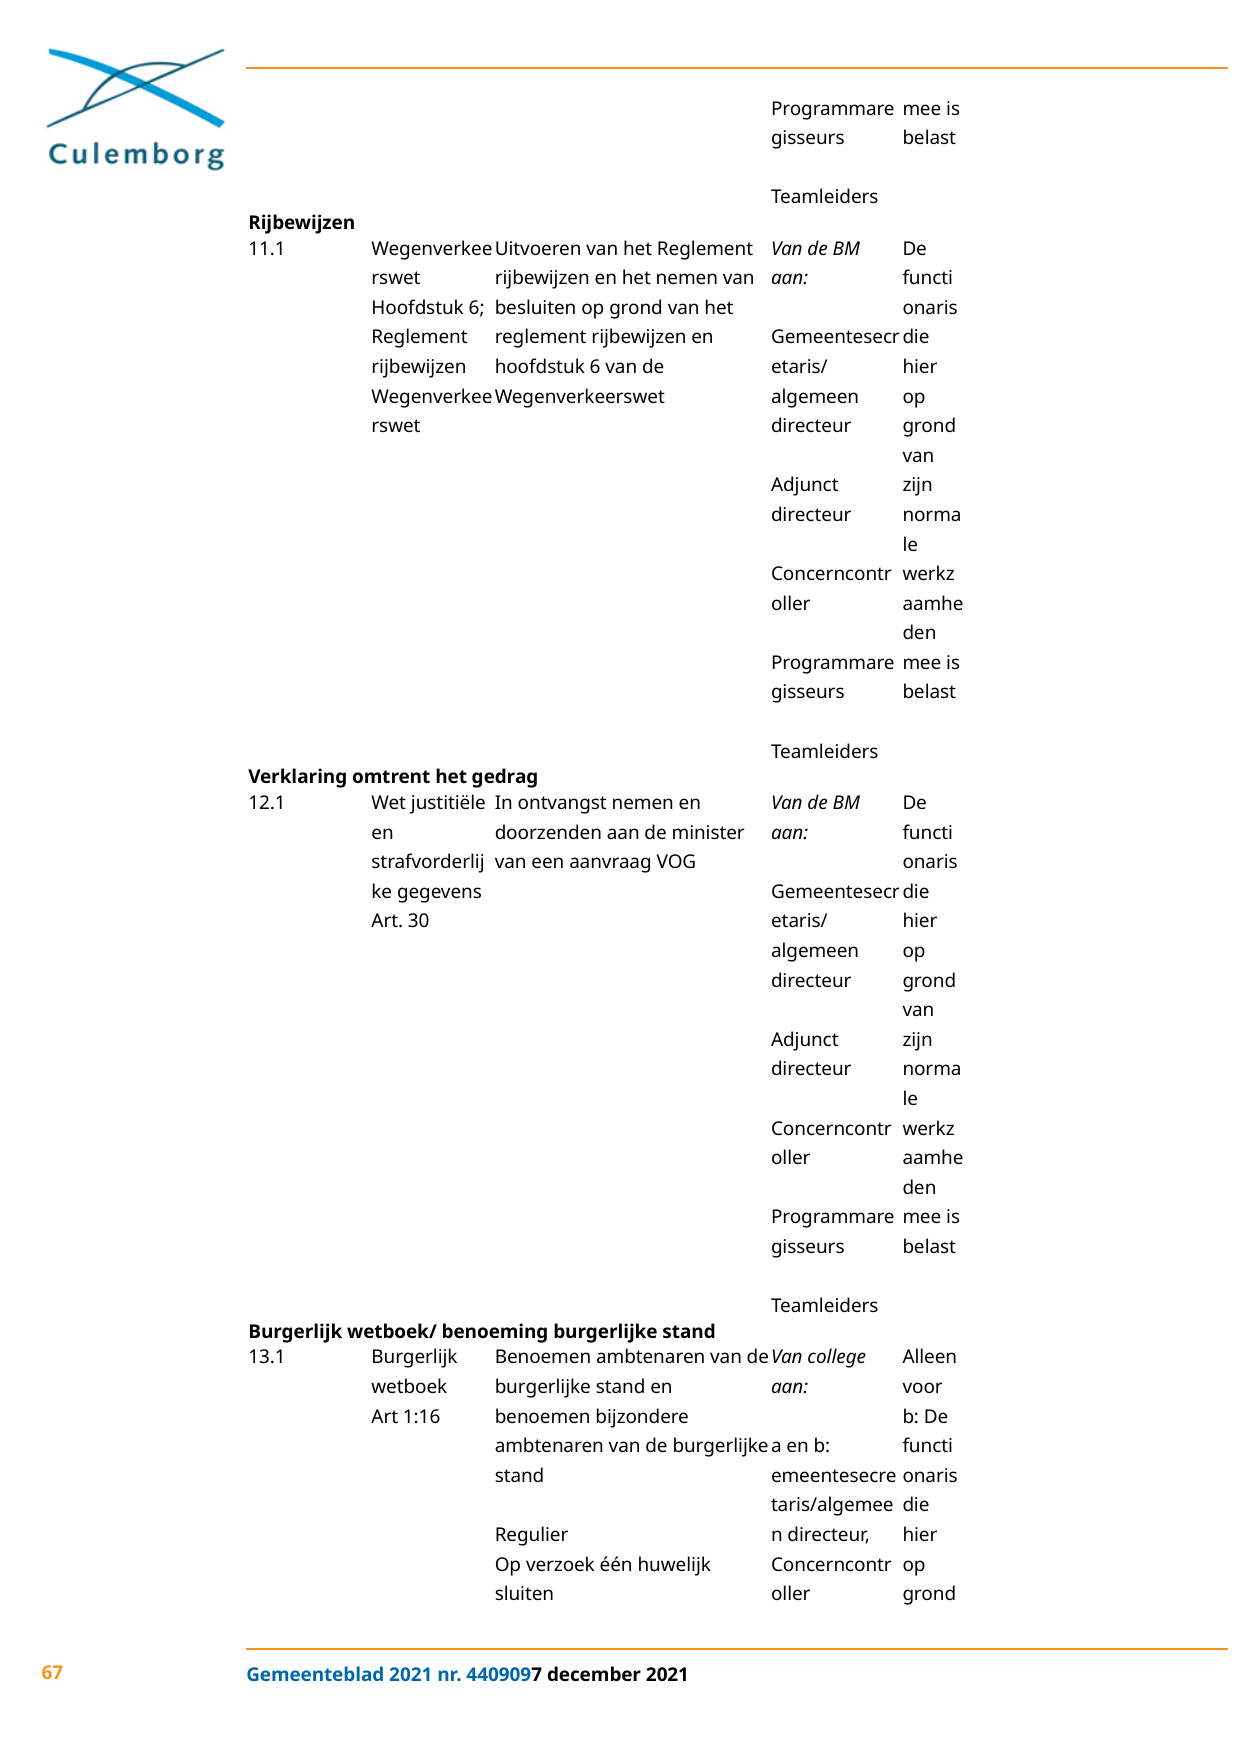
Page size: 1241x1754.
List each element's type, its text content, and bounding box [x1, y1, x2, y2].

table_cell [964, 1344, 1090, 1606]
table_cell Verklaring omtrent het gedrag [248, 764, 1090, 789]
table_cell [964, 235, 1090, 764]
table_cell [964, 789, 1090, 1318]
table_cell Wegenverkeerswet Hoofdstuk 6; Reglement rijbewijzen Wegenverkeerswet [371, 235, 494, 764]
table_cell De functionaris die hier op grond van zijn normale werkzaamheden mee is belast [902, 235, 964, 764]
table_cell [248, 95, 371, 209]
table_cell Van de BM aan: Gemeentesecretaris/ algemeen directeur Adjunct directeur Concerncontroller Programmaregisseurs Teamleiders [771, 789, 902, 1318]
table_cell Van college aan: a en b: emeentesecretaris/algemeen directeur, Concerncontroller [771, 1344, 902, 1606]
table_cell 11.1 [248, 235, 371, 764]
table_cell [495, 95, 771, 209]
table_cell Programmaregisseurs Teamleiders [771, 95, 902, 209]
table_cell Burgerlijk wetboek/ benoeming burgerlijke stand [248, 1318, 1090, 1344]
table_cell mee is belast [902, 95, 964, 209]
table_cell [964, 95, 1090, 209]
table_cell Benoemen ambtenaren van de burgerlijke stand en benoemen bijzondere ambtenaren van de burgerlijke stand Regulier Op verzoek één huwelijk sluiten [495, 1344, 771, 1606]
table_cell 12.1 [248, 789, 371, 1318]
table_cell Van de BM aan: Gemeentesecretaris/ algemeen directeur Adjunct directeur Concerncontroller Programmaregisseurs Teamleiders [771, 235, 902, 764]
table_cell De functionaris die hier op grond van zijn normale werkzaamheden mee is belast [902, 789, 964, 1318]
table_cell [371, 95, 494, 209]
table_cell Uitvoeren van het Reglement rijbewijzen en het nemen van besluiten op grond van het reglement rijbewijzen en hoofdstuk 6 van de Wegenverkeerswet [495, 235, 771, 764]
table_cell Wet justitiële en strafvorderlijke gegevens Art. 30 [371, 789, 494, 1318]
table_cell In ontvangst nemen en doorzenden aan de minister van een aanvraag VOG [495, 789, 771, 1318]
table_cell Alleen voor b: De functionaris die hier op grond [902, 1344, 964, 1606]
picture [41, 47, 231, 172]
table_cell Rijbewijzen [248, 209, 1090, 235]
table_cell 13.1 [248, 1344, 371, 1606]
table_cell Burgerlijk wetboek Art 1:16 [371, 1344, 494, 1606]
